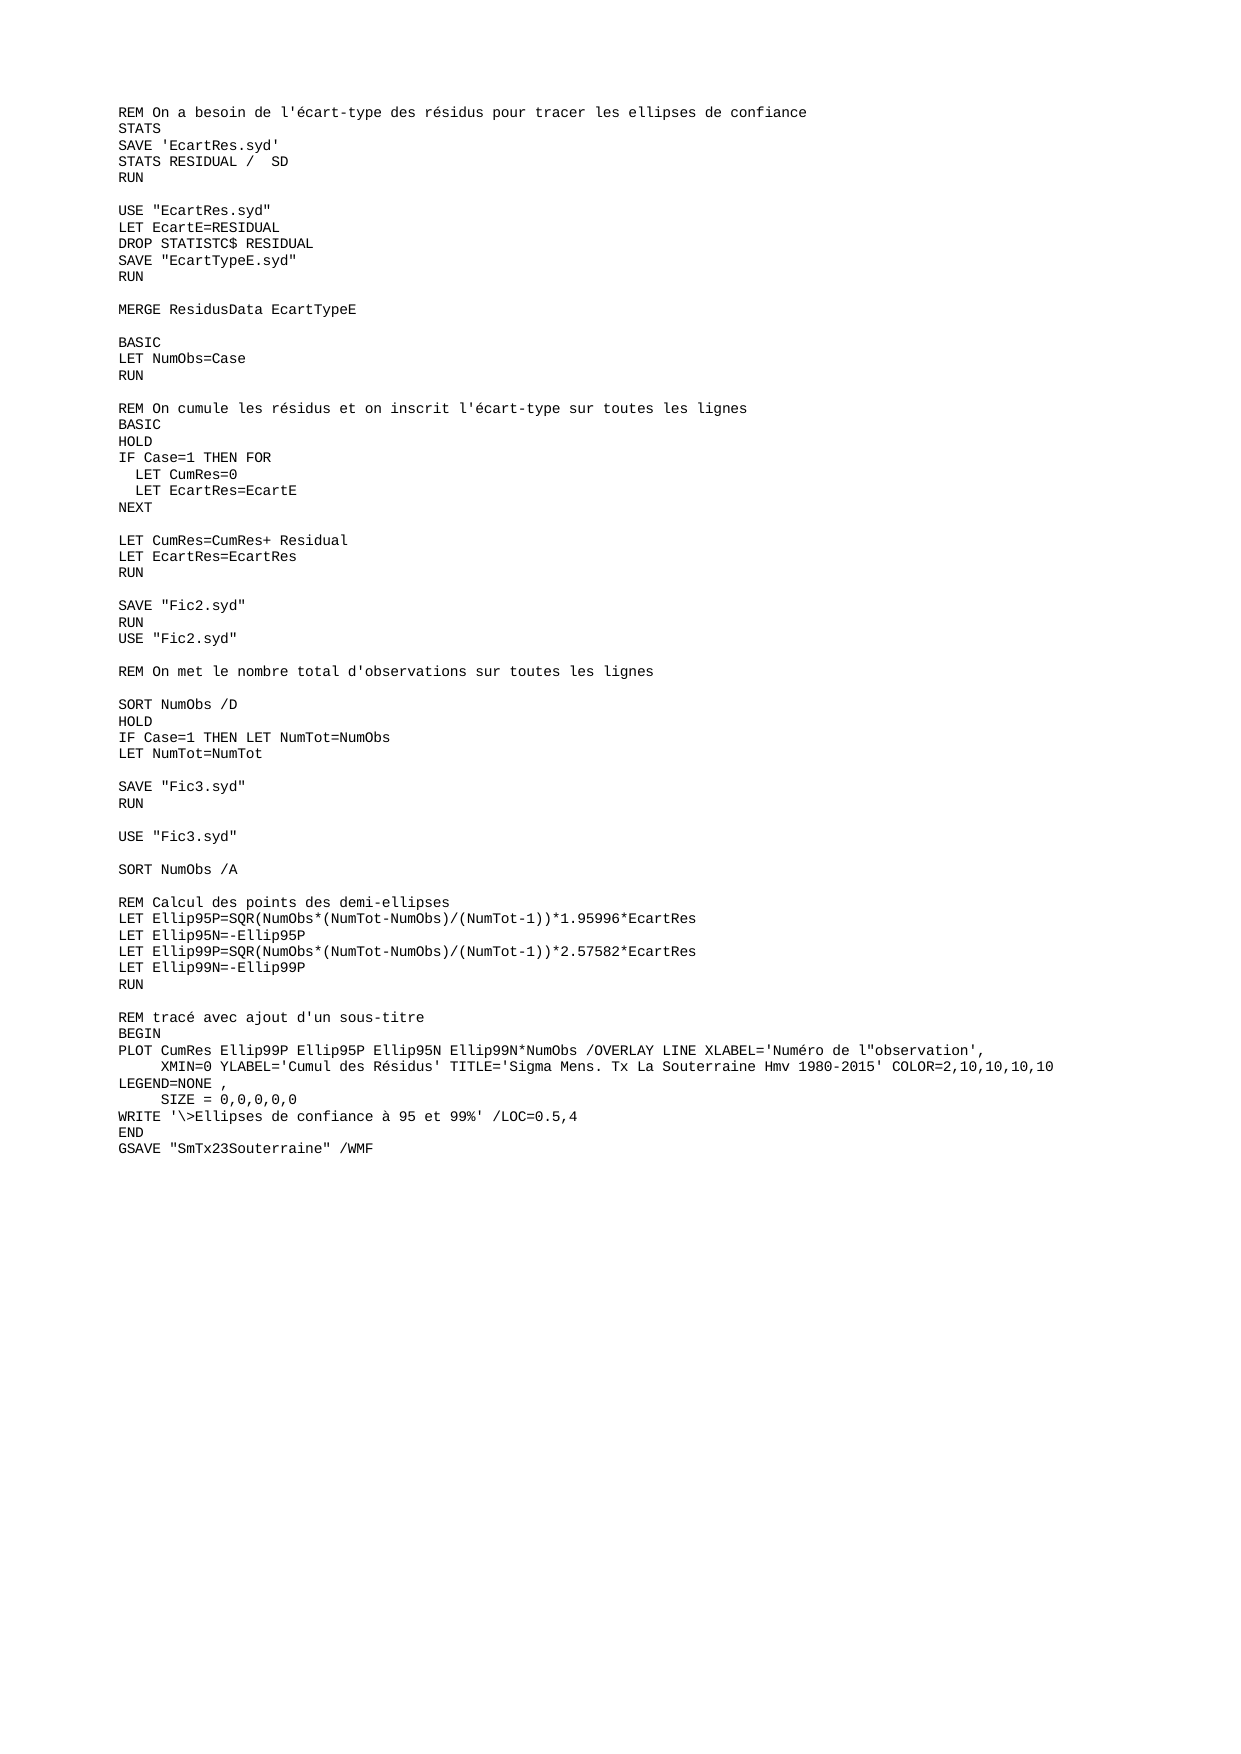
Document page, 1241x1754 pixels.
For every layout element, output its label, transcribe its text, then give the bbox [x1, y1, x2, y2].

text RUN [118, 171, 1122, 187]
text PLOT CumRes Ellip99P Ellip95P Ellip95N Ellip99N*NumObs /OVERLAY LINE XLABEL='Numéro de l"observation', [118, 1043, 1122, 1059]
text MERGE ResidusData EcartTypeE [118, 302, 1122, 319]
text LET EcartE=RESIDUAL [118, 220, 1122, 237]
text LET EcartRes=EcartRes [118, 549, 1122, 566]
text LET Ellip99N=-Ellip99P [118, 961, 1122, 977]
text STATS RESIDUAL / SD [118, 154, 1122, 171]
text XMIN=0 YLABEL='Cumul des Résidus' TITLE='Sigma Mens. Tx La Souterraine Hmv 1980-2015' COLOR=2,10,10,10,10 LEGEND=NONE , [118, 1059, 1122, 1092]
text DROP STATISTC$ RESIDUAL [118, 237, 1122, 253]
text HOLD [118, 434, 1122, 451]
text SORT NumObs /A [118, 862, 1122, 878]
text GSAVE "SmTx23Souterraine" /WMF [118, 1142, 1122, 1158]
text REM On met le nombre total d'observations sur toutes les lignes [118, 664, 1122, 681]
text SIZE = 0,0,0,0,0 [118, 1092, 1122, 1109]
text LET Ellip99P=SQR(NumObs*(NumTot-NumObs)/(NumTot-1))*2.57582*EcartRes [118, 944, 1122, 961]
text RUN [118, 566, 1122, 582]
text LET NumObs=Case [118, 352, 1122, 368]
text RUN [118, 615, 1122, 632]
text SORT NumObs /D [118, 697, 1122, 714]
text SAVE "EcartTypeE.syd" [118, 253, 1122, 269]
text SAVE "Fic3.syd" [118, 780, 1122, 796]
text USE "Fic3.syd" [118, 829, 1122, 846]
text LET Ellip95P=SQR(NumObs*(NumTot-NumObs)/(NumTot-1))*1.95996*EcartRes [118, 911, 1122, 928]
text BASIC [118, 335, 1122, 352]
text LET CumRes=0 [118, 467, 1122, 483]
text USE "Fic2.syd" [118, 632, 1122, 648]
text REM On cumule les résidus et on inscrit l'écart-type sur toutes les lignes [118, 401, 1122, 418]
text REM On a besoin de l'écart-type des résidus pour tracer les ellipses de confiance [118, 105, 1122, 121]
text LET Ellip95N=-Ellip95P [118, 928, 1122, 944]
text WRITE '\>Ellipses de confiance à 95 et 99%' /LOC=0.5,4 [118, 1109, 1122, 1125]
text END [118, 1125, 1122, 1142]
text SAVE 'EcartRes.syd' [118, 138, 1122, 154]
text LET CumRes=CumRes+ Residual [118, 533, 1122, 549]
text RUN [118, 977, 1122, 994]
text RUN [118, 796, 1122, 813]
text RUN [118, 368, 1122, 385]
text BASIC [118, 418, 1122, 434]
text HOLD [118, 714, 1122, 730]
text USE "EcartRes.syd" [118, 204, 1122, 220]
text LET NumTot=NumTot [118, 747, 1122, 763]
text REM Calcul des points des demi-ellipses [118, 895, 1122, 911]
text REM tracé avec ajout d'un sous-titre [118, 1010, 1122, 1027]
text RUN [118, 269, 1122, 286]
text IF Case=1 THEN FOR [118, 451, 1122, 467]
text BEGIN [118, 1027, 1122, 1043]
text IF Case=1 THEN LET NumTot=NumObs [118, 730, 1122, 747]
text STATS [118, 121, 1122, 138]
text LET EcartRes=EcartE [118, 483, 1122, 500]
text SAVE "Fic2.syd" [118, 599, 1122, 615]
text NEXT [118, 500, 1122, 516]
